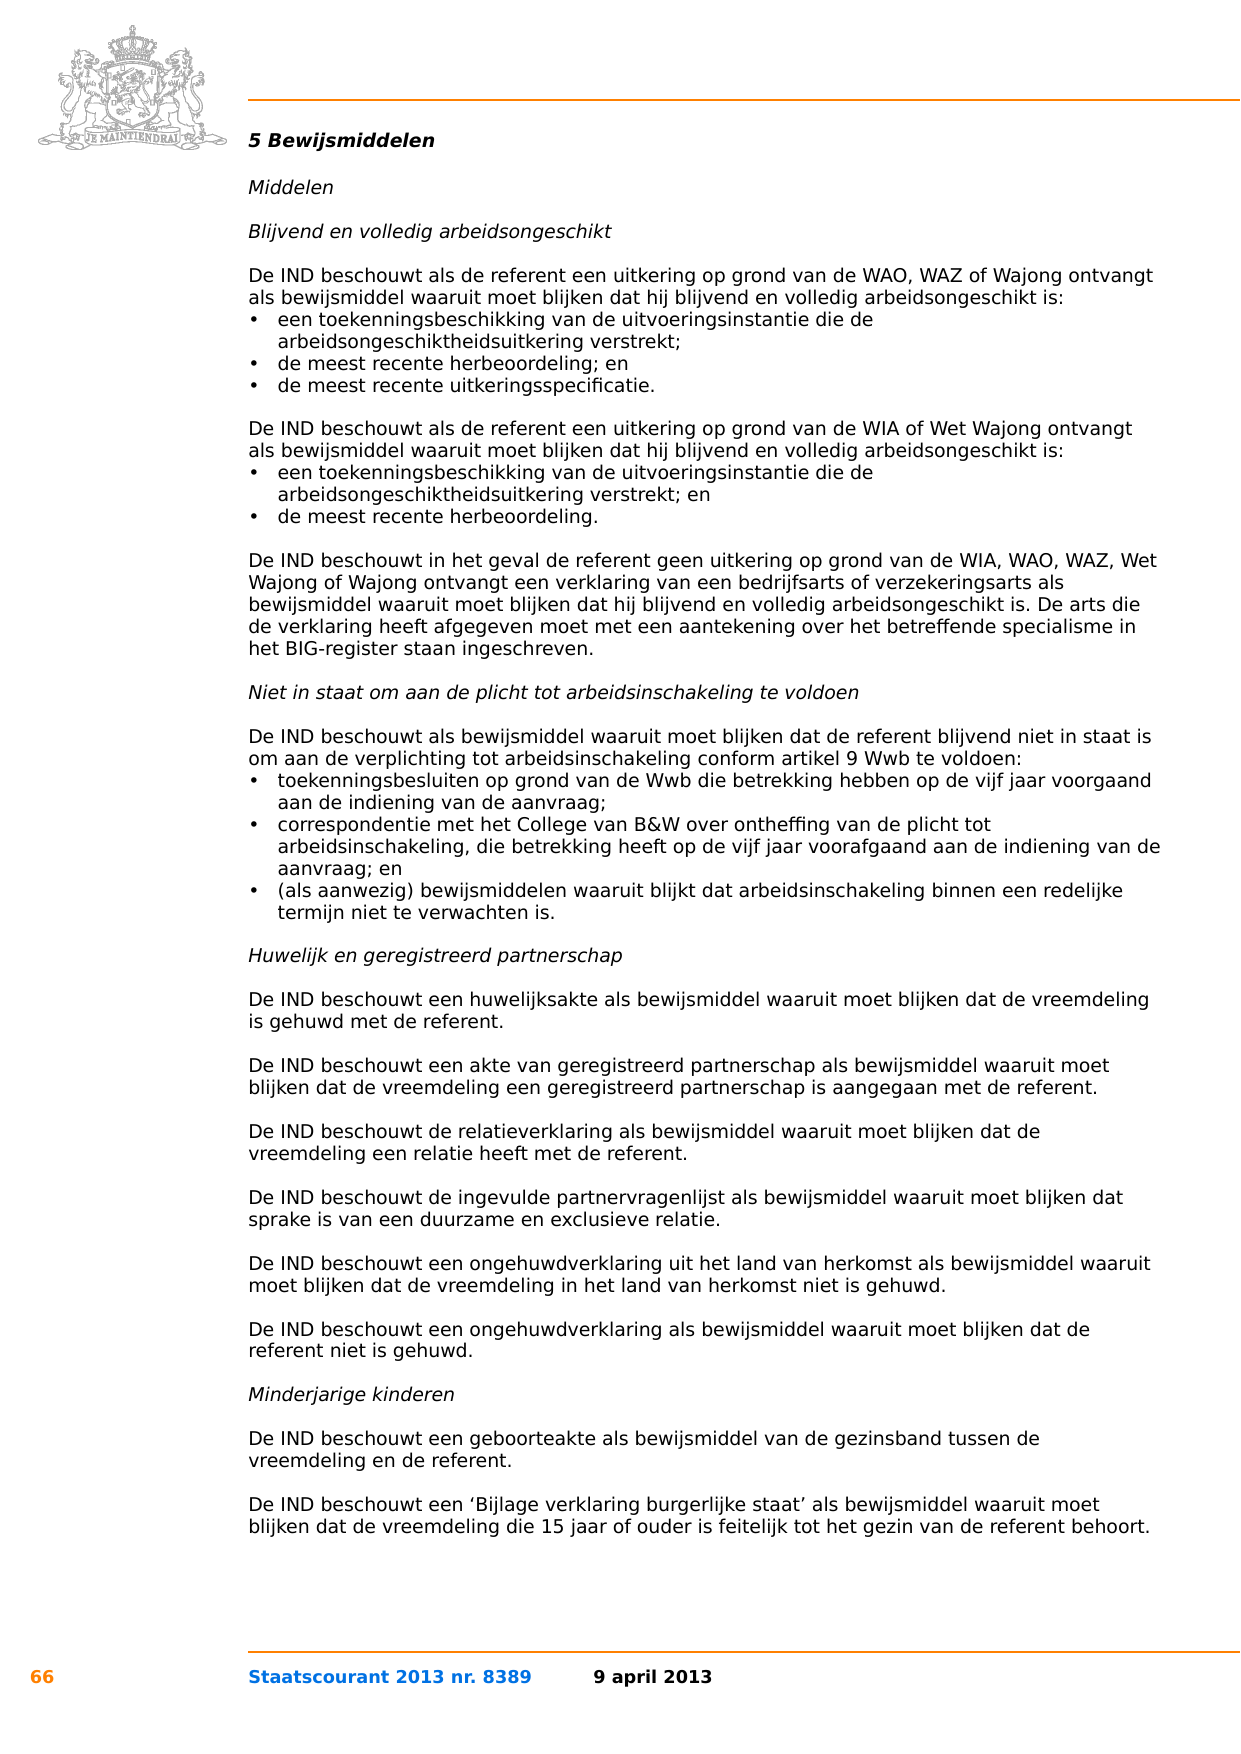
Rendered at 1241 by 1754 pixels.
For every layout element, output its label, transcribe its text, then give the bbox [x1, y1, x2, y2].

subtitle Niet in staat om aan de plicht tot arbeidsinschakeling te voldoen [248, 682, 1163, 704]
text • de meest recente uitkeringsspecificatie. [248, 374, 1163, 396]
text De IND beschouwt als de referent een uitkering op grond van de WAO, WAZ of Wajong ontvangt als bewijsmiddel waaruit moet blijken dat hij blijvend en volledig arbeidsongeschikt is: [248, 264, 1163, 308]
picture [38, 25, 227, 150]
text • de meest recente herbeoordeling; en [248, 352, 1163, 374]
text De IND beschouwt als bewijsmiddel waaruit moet blijken dat de referent blijvend niet in staat is om aan de verplichting tot arbeidsinschakeling conform artikel 9 Wwb te voldoen: [248, 726, 1163, 770]
text De IND beschouwt de relatieverklaring als bewijsmiddel waaruit moet blijken dat de vreemdeling een relatie heeft met de referent. [248, 1121, 1163, 1165]
text De IND beschouwt een ongehuwdverklaring uit het land van herkomst als bewijsmiddel waaruit moet blijken dat de vreemdeling in het land van herkomst niet is gehuwd. [248, 1253, 1163, 1297]
text De IND beschouwt als de referent een uitkering op grond van de WIA of Wet Wajong ontvangt als bewijsmiddel waaruit moet blijken dat hij blijvend en volledig arbeidsongeschikt is: [248, 418, 1163, 462]
text De IND beschouwt een huwelijksakte als bewijsmiddel waaruit moet blijken dat de vreemdeling is gehuwd met de referent. [248, 989, 1163, 1033]
text • de meest recente herbeoordeling. [248, 506, 1163, 528]
text • (als aanwezig) bewijsmiddelen waaruit blijkt dat arbeidsinschakeling binnen een redelijke termijn niet te verwachten is. [248, 879, 1163, 923]
text • toekenningsbesluiten op grond van de Wwb die betrekking hebben op de vijf jaar voorgaand aan de indiening van de aanvraag; [248, 770, 1163, 814]
subtitle Blijvend en volledig arbeidsongeschikt [248, 221, 1163, 243]
text De IND beschouwt in het geval de referent geen uitkering op grond van de WIA, WAO, WAZ, Wet Wajong of Wajong ontvangt een verklaring van een bedrijfsarts of verzekeringsarts als bewijsmiddel waaruit moet blijken dat hij blijvend en volledig arbeidsongeschikt is. De arts die de verklaring heeft afgegeven moet met een aantekening over het betreffende specialisme in het BIG-register staan ingeschreven. [248, 550, 1163, 660]
text De IND beschouwt een geboorteakte als bewijsmiddel van de gezinsband tussen de vreemdeling en de referent. [248, 1428, 1163, 1472]
subtitle Minderjarige kinderen [248, 1384, 1163, 1406]
subtitle 5 Bewijsmiddelen [248, 130, 1163, 152]
subtitle Huwelijk en geregistreerd partnerschap [248, 945, 1163, 967]
text De IND beschouwt een ongehuwdverklaring als bewijsmiddel waaruit moet blijken dat de referent niet is gehuwd. [248, 1318, 1163, 1362]
text De IND beschouwt een akte van geregistreerd partnerschap als bewijsmiddel waaruit moet blijken dat de vreemdeling een geregistreerd partnerschap is aangegaan met de referent. [248, 1055, 1163, 1099]
subtitle Middelen [248, 177, 1163, 199]
text • correspondentie met het College van B&W over ontheffing van de plicht tot arbeidsinschakeling, die betrekking heeft op de vijf jaar voorafgaand aan de indiening van de aanvraag; en [248, 814, 1163, 879]
text De IND beschouwt een ‘Bijlage verklaring burgerlijke staat’ als bewijsmiddel waaruit moet blijken dat de vreemdeling die 15 jaar of ouder is feitelijk tot het gezin van de referent behoort. [248, 1494, 1163, 1538]
text • een toekenningsbeschikking van de uitvoeringsinstantie die de arbeidsongeschiktheidsuitkering verstrekt; en [248, 462, 1163, 506]
text De IND beschouwt de ingevulde partnervragenlijst als bewijsmiddel waaruit moet blijken dat sprake is van een duurzame en exclusieve relatie. [248, 1187, 1163, 1231]
text • een toekenningsbeschikking van de uitvoeringsinstantie die de arbeidsongeschiktheidsuitkering verstrekt; [248, 308, 1163, 352]
